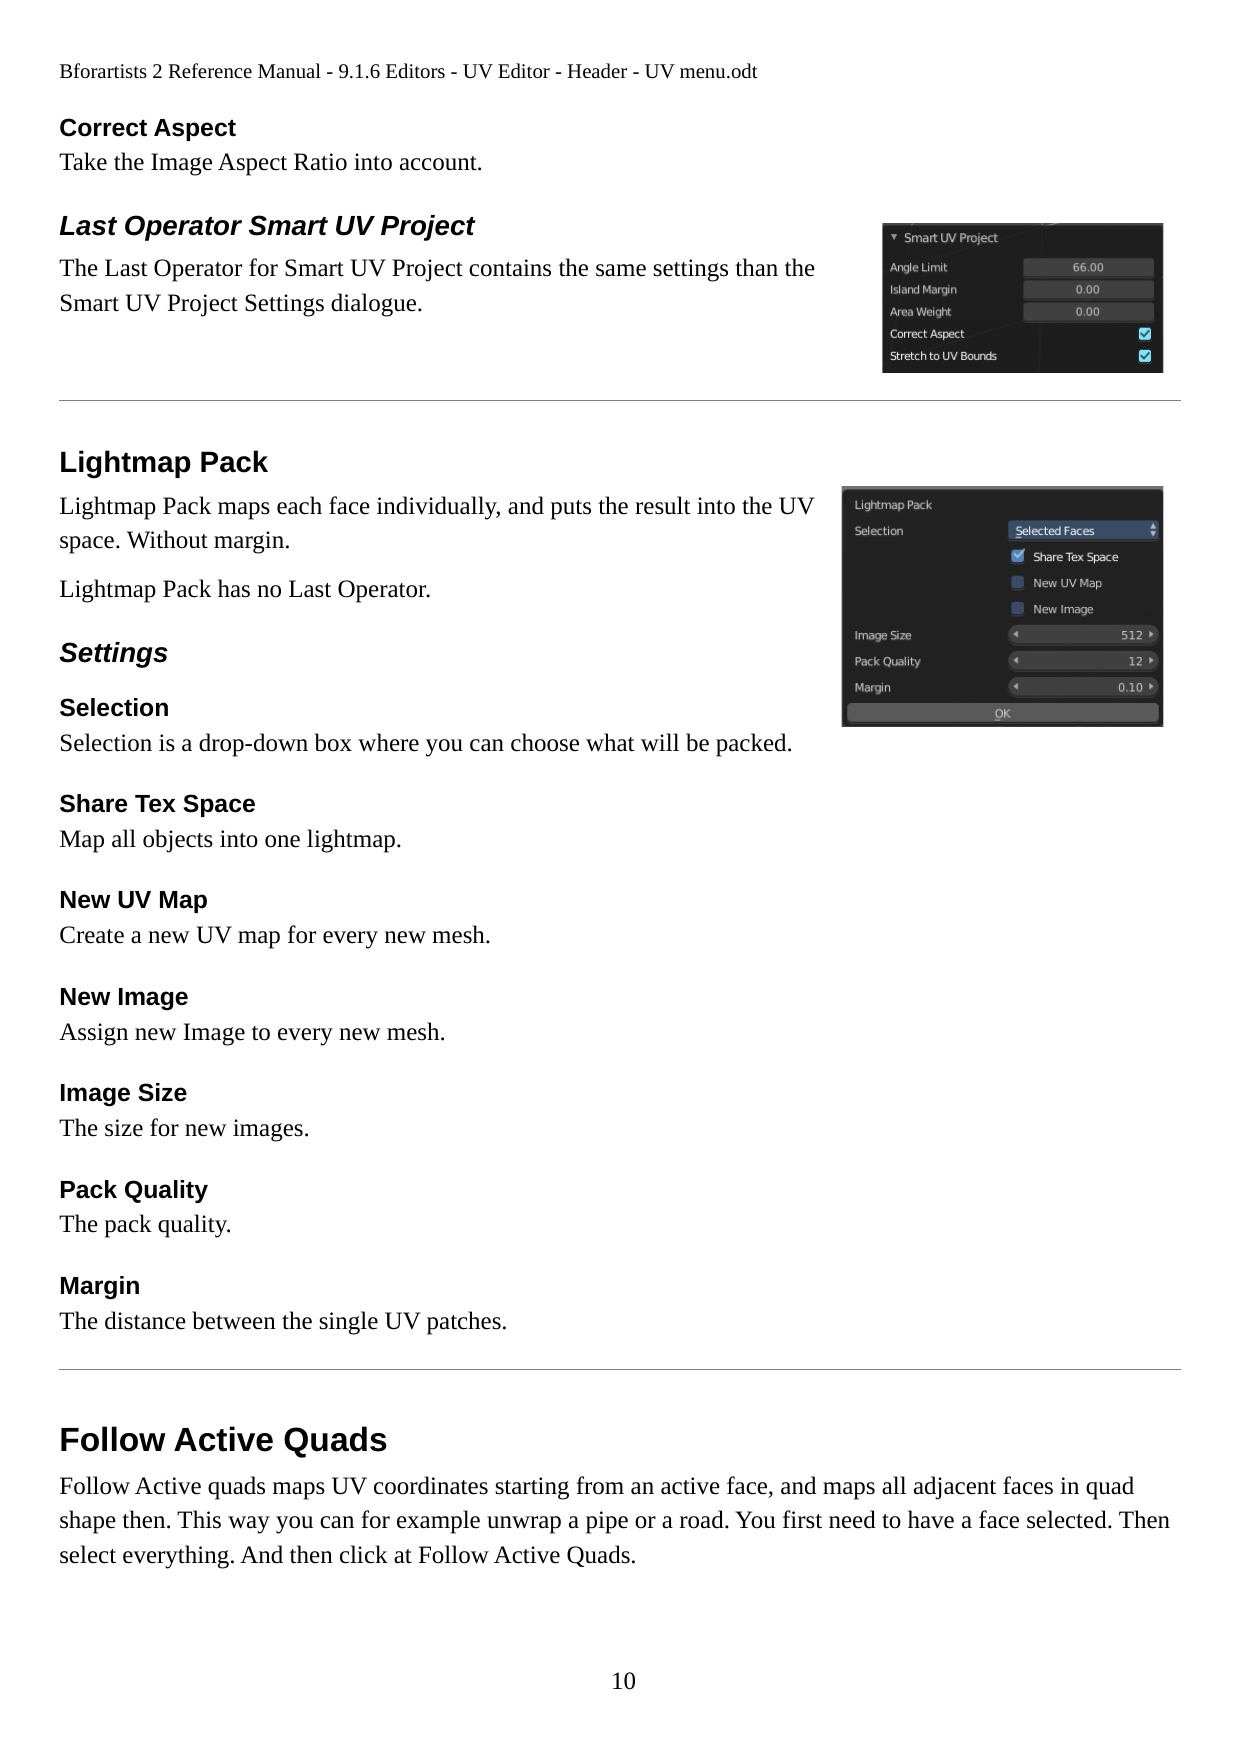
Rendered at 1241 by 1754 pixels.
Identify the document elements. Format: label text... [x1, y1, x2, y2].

subtitle [1164, 636, 1181, 668]
text The pack quality. [59, 1209, 1181, 1238]
text Map all objects into one lightmap. [59, 824, 1181, 853]
subtitle Correct Aspect [59, 113, 1181, 141]
text Selection is a drop-down box where you can choose what will be packed. [59, 728, 1181, 756]
subtitle Selection [59, 693, 841, 721]
subtitle [1164, 693, 1181, 721]
subtitle Image Size [59, 1078, 1181, 1107]
subtitle Margin [59, 1271, 1181, 1299]
subtitle Follow Active Quads [59, 1420, 1181, 1458]
text Follow Active quads maps UV coordinates starting from an active face, and maps all adjacent faces in quad shape then. This way you can for example unwrap a pipe or a road. You first need to have a face selected. Then select everything. And then click at Follow Active Quads. [59, 1471, 1181, 1569]
text The distance between the single UV patches. [59, 1306, 1181, 1334]
subtitle Settings [59, 636, 841, 668]
text Take the Image Aspect Ratio into account. [59, 147, 1181, 176]
subtitle Share Tex Space [59, 789, 1181, 818]
subtitle Lightmap Pack [59, 445, 1181, 478]
subtitle New Image [59, 982, 1181, 1011]
subtitle Pack Quality [59, 1175, 1181, 1203]
picture [882, 223, 1164, 373]
subtitle Last Operator Smart UV Project [59, 209, 1181, 241]
text The Last Operator for Smart UV Project contains the same settings than the Smart UV Project Settings dialogue. [59, 253, 882, 317]
text Lightmap Pack maps each face individually, and puts the result into the UV space. Without margin. [59, 491, 841, 554]
text The size for new images. [59, 1113, 1181, 1142]
picture [841, 486, 1164, 727]
text Create a new UV map for every new mesh. [59, 920, 1181, 949]
subtitle New UV Map [59, 886, 1181, 914]
text Lightmap Pack has no Last Operator. [59, 574, 841, 603]
text Assign new Image to every new mesh. [59, 1017, 1181, 1046]
